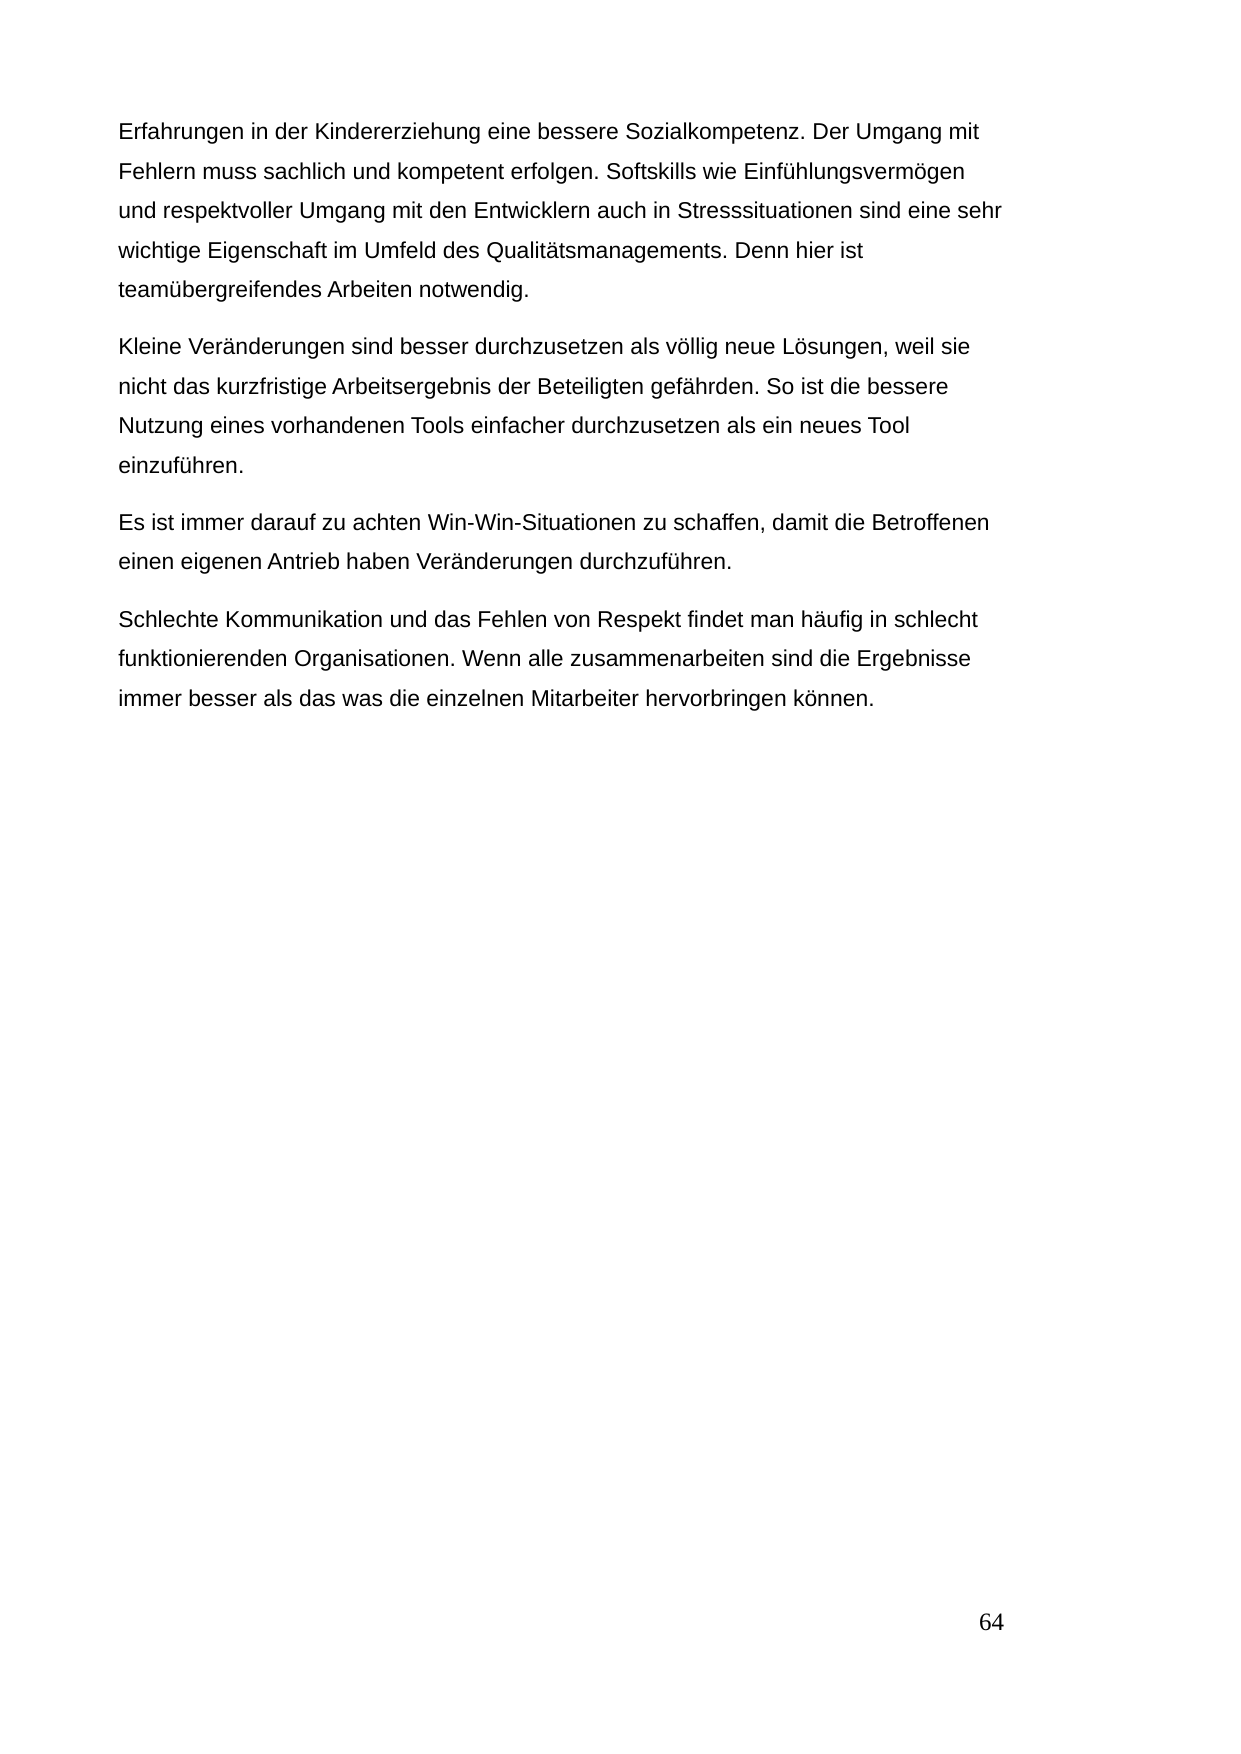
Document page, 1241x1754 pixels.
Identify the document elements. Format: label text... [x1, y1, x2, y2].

text Es ist immer darauf zu achten Win-Win-Situationen zu schaffen, damit die Betroffenen einen eigenen Antrieb haben Veränderungen durchzuführen. [118, 509, 1004, 575]
text Kleine Veränderungen sind besser durchzusetzen als völlig neue Lösungen, weil sie nicht das kurzfristige Arbeitsergebnis der Beteiligten gefährden. So ist die bessere Nutzung eines vorhandenen Tools einfacher durchzusetzen als ein neues Tool einzuführen. [118, 333, 1004, 478]
text Erfahrungen in der Kindererziehung eine bessere Sozialkompetenz. Der Umgang mit Fehlern muss sachlich und kompetent erfolgen. Softskills wie Einfühlungsvermögen und respektvoller Umgang mit den Entwicklern auch in Stresssituationen sind eine sehr wichtige Eigenschaft im Umfeld des Qualitätsmanagements. Denn hier ist teamübergreifendes Arbeiten notwendig. [118, 118, 1004, 302]
text Schlechte Kommunikation und das Fehlen von Respekt findet man häufig in schlecht funktionierenden Organisationen. Wenn alle zusammenarbeiten sind die Ergebnisse immer besser als das was die einzelnen Mitarbeiter hervorbringen können. [118, 606, 1004, 711]
